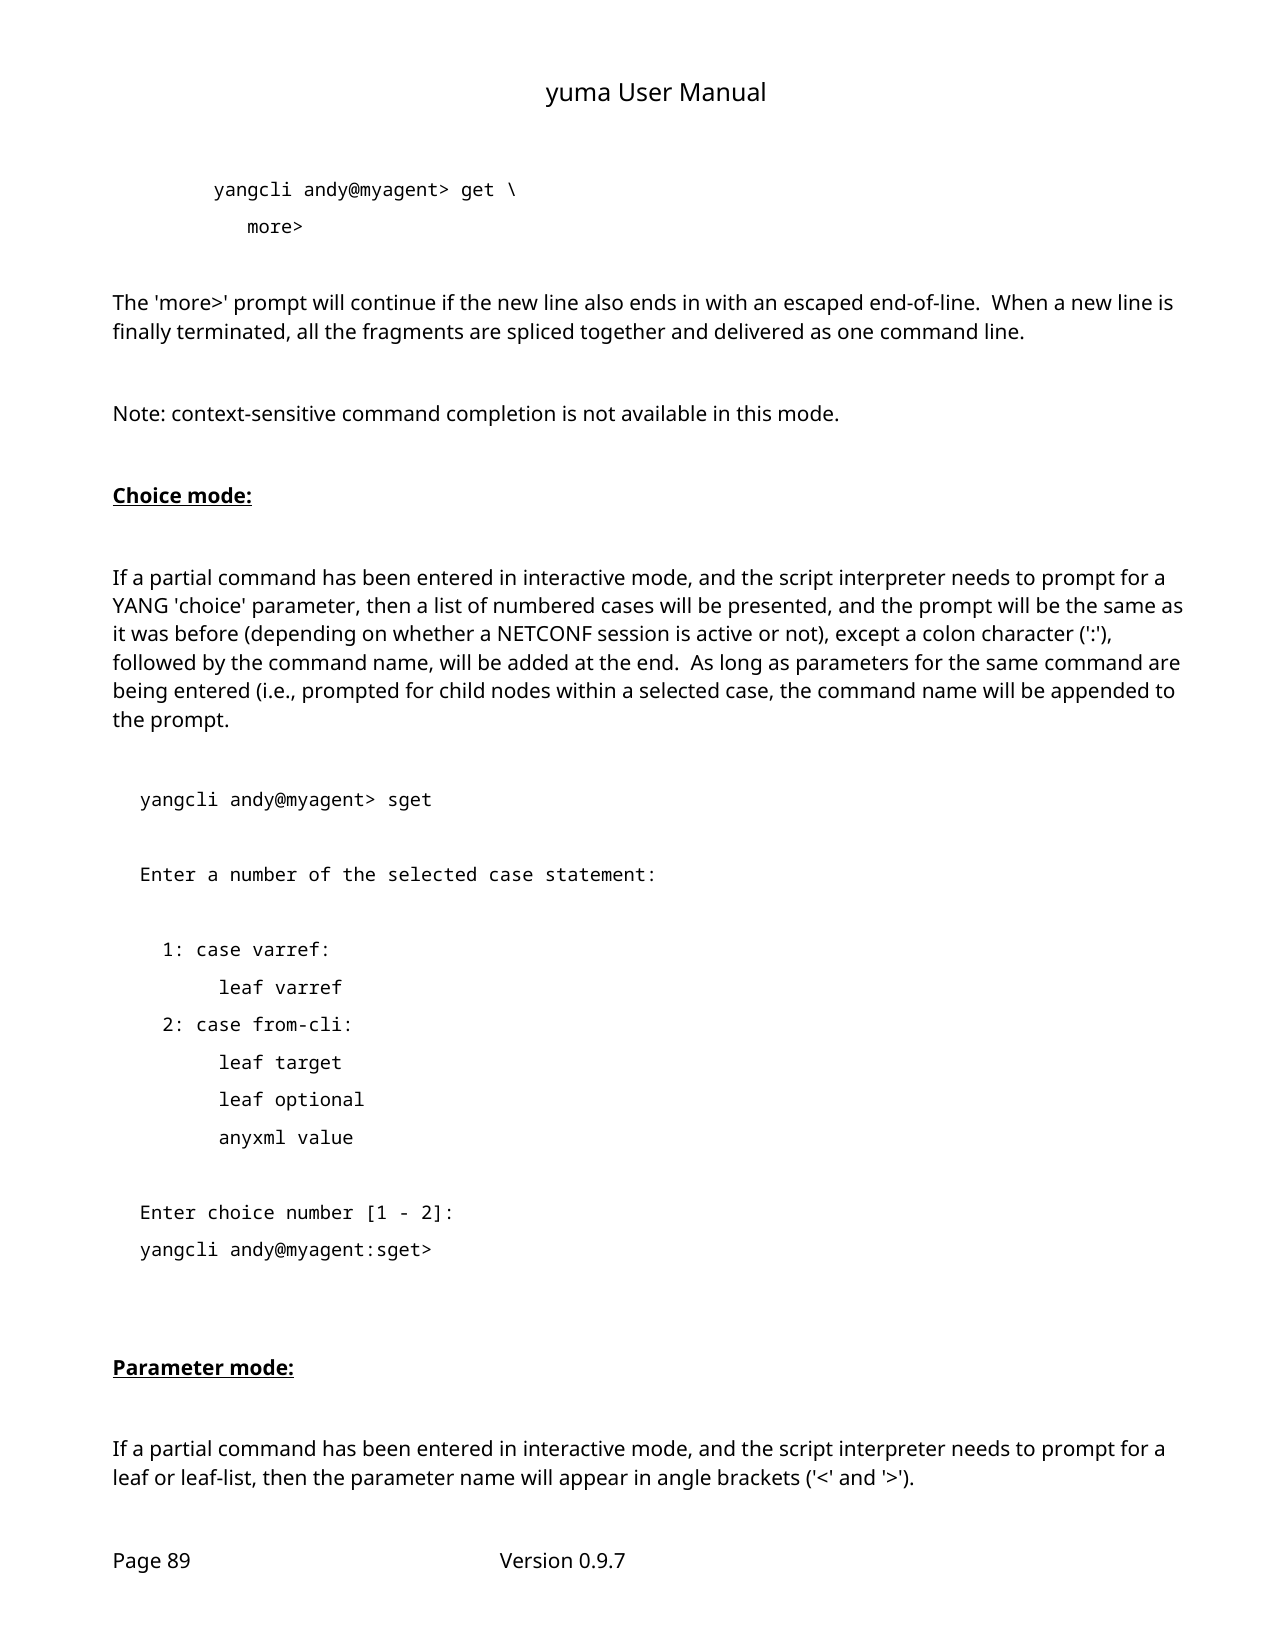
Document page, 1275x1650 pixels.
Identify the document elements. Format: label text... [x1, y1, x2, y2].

text leaf optional [139, 1087, 1200, 1112]
text Enter a number of the selected case statement: [139, 862, 1200, 887]
text leaf varref [139, 974, 1200, 1000]
text 2: case from-cli: [139, 1012, 1200, 1037]
text If a partial command has been entered in interactive mode, and the script interpreter needs to prompt for a YANG 'choice' parameter, then a list of numbered cases will be presented, and the prompt will be the same as it was before (depending on whether a NETCONF session is active or not), except a colon character (':'), followed by the command name, will be added at the end. As long as parameters for the same command are being entered (i.e., prompted for child nodes within a selected case, the command name will be appended to the prompt. [112, 563, 1200, 733]
text Choice mode: [112, 481, 1200, 509]
text Parameter mode: [112, 1353, 1200, 1381]
text anyxml value [139, 1124, 1200, 1150]
text more> [139, 213, 1200, 239]
text The 'more>' prompt will continue if the new line also ends in with an escaped end-of-line. When a new line is finally terminated, all the fragments are spliced together and delivered as one command line. [112, 288, 1200, 345]
text leaf target [139, 1049, 1200, 1075]
text Note: context-sensitive command completion is not available in this mode. [112, 399, 1200, 427]
text yangcli andy@myagent:sget> [139, 1237, 1200, 1262]
text Enter choice number [1 - 2]: [139, 1199, 1200, 1225]
text yangcli andy@myagent> sget [139, 787, 1200, 812]
text 1: case varref: [139, 937, 1200, 962]
text If a partial command has been entered in interactive mode, and the script interpreter needs to prompt for a leaf or leaf-list, then the parameter name will appear in angle brackets ('<' and '>'). [112, 1434, 1200, 1491]
text yangcli andy@myagent> get \ [139, 176, 1200, 202]
